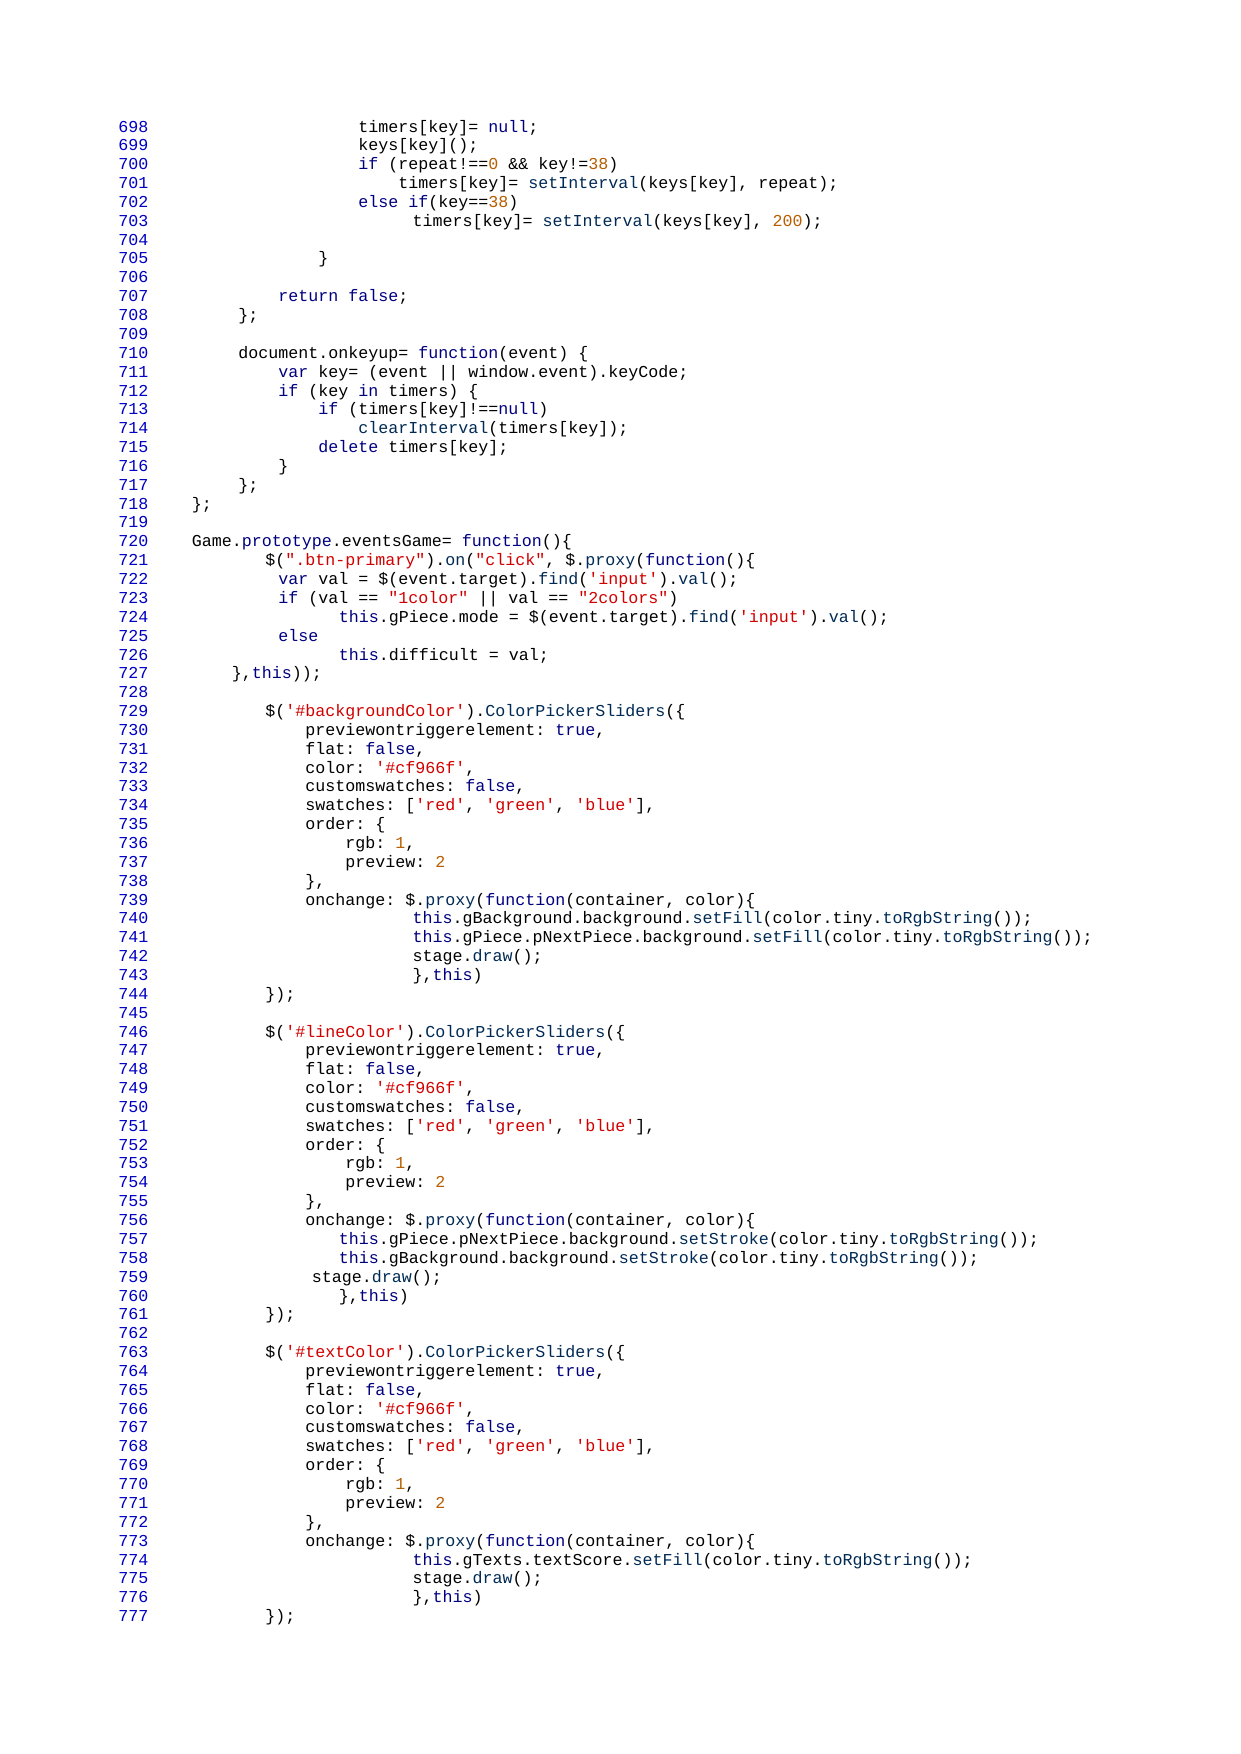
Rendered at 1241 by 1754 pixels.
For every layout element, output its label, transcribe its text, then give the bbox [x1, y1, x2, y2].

text 733 customswatches: false, [118, 778, 1122, 797]
text 719 [118, 514, 1122, 533]
text 716 } [118, 457, 1122, 476]
text 753 rgb: 1, [118, 1155, 1122, 1174]
text 761 }); [118, 1306, 1122, 1325]
text 769 order: { [118, 1457, 1122, 1476]
text 745 [118, 1004, 1122, 1023]
text 751 swatches: ['red', 'green', 'blue'], [118, 1117, 1122, 1136]
text 777 }); [118, 1608, 1122, 1626]
text 754 preview: 2 [118, 1174, 1122, 1193]
text 738 }, [118, 872, 1122, 891]
text 771 preview: 2 [118, 1494, 1122, 1513]
text 758 this.gBackground.background.setStroke(color.tiny.toRgbString()); [118, 1249, 1122, 1268]
text 707 return false; [118, 288, 1122, 307]
text 723 if (val == "1color" || val == "2colors") [118, 589, 1122, 608]
text 711 var key= (event || window.event).keyCode; [118, 363, 1122, 382]
text 725 else [118, 627, 1122, 646]
text 762 [118, 1325, 1122, 1344]
text 700 if (repeat!==0 && key!=38) [118, 156, 1122, 175]
text 708 }; [118, 307, 1122, 326]
text 756 onchange: $.proxy(function(container, color){ [118, 1212, 1122, 1231]
text 710 document.onkeyup= function(event) { [118, 344, 1122, 363]
text 732 color: '#cf966f', [118, 759, 1122, 778]
text 766 color: '#cf966f', [118, 1400, 1122, 1419]
text 706 [118, 269, 1122, 288]
text 709 [118, 326, 1122, 344]
text 721 $(".btn-primary").on("click", $.proxy(function(){ [118, 552, 1122, 571]
text 755 }, [118, 1193, 1122, 1212]
text 773 onchange: $.proxy(function(container, color){ [118, 1532, 1122, 1551]
text 729 $('#backgroundColor').ColorPickerSliders({ [118, 703, 1122, 721]
text 713 if (timers[key]!==null) [118, 401, 1122, 420]
text 772 }, [118, 1513, 1122, 1532]
text 726 this.difficult = val; [118, 646, 1122, 665]
text 739 onchange: $.proxy(function(container, color){ [118, 891, 1122, 910]
text 703 timers[key]= setInterval(keys[key], 200); [118, 212, 1122, 231]
text 736 rgb: 1, [118, 834, 1122, 853]
text 718 }; [118, 495, 1122, 514]
text 776 },this) [118, 1589, 1122, 1608]
text 748 flat: false, [118, 1061, 1122, 1080]
text 767 customswatches: false, [118, 1419, 1122, 1438]
text 752 order: { [118, 1136, 1122, 1155]
text 741 this.gPiece.pNextPiece.background.setFill(color.tiny.toRgbString()); [118, 929, 1122, 948]
text 759 stage.draw(); [118, 1268, 1122, 1287]
text 763 $('#textColor').ColorPickerSliders({ [118, 1344, 1122, 1362]
text 730 previewontriggerelement: true, [118, 721, 1122, 740]
text 770 rgb: 1, [118, 1476, 1122, 1494]
text 715 delete timers[key]; [118, 439, 1122, 457]
text 747 previewontriggerelement: true, [118, 1042, 1122, 1061]
text 724 this.gPiece.mode = $(event.target).find('input').val(); [118, 608, 1122, 627]
text 749 color: '#cf966f', [118, 1080, 1122, 1098]
text 701 timers[key]= setInterval(keys[key], repeat); [118, 175, 1122, 193]
text 735 order: { [118, 816, 1122, 834]
text 774 this.gTexts.textScore.setFill(color.tiny.toRgbString()); [118, 1551, 1122, 1570]
text 728 [118, 684, 1122, 703]
text 764 previewontriggerelement: true, [118, 1362, 1122, 1381]
text 714 clearInterval(timers[key]); [118, 420, 1122, 439]
text 768 swatches: ['red', 'green', 'blue'], [118, 1438, 1122, 1457]
text 704 [118, 231, 1122, 250]
text 698 timers[key]= null; [118, 118, 1122, 137]
text 746 $('#lineColor').ColorPickerSliders({ [118, 1023, 1122, 1042]
text 750 customswatches: false, [118, 1098, 1122, 1117]
text 727 },this)); [118, 665, 1122, 684]
text 712 if (key in timers) { [118, 382, 1122, 401]
text 743 },this) [118, 967, 1122, 985]
text 744 }); [118, 985, 1122, 1004]
text 765 flat: false, [118, 1381, 1122, 1400]
text 717 }; [118, 476, 1122, 495]
text 737 preview: 2 [118, 853, 1122, 872]
text 760 },this) [118, 1287, 1122, 1306]
text 757 this.gPiece.pNextPiece.background.setStroke(color.tiny.toRgbString()); [118, 1231, 1122, 1249]
text 702 else if(key==38) [118, 193, 1122, 212]
text 742 stage.draw(); [118, 948, 1122, 967]
text 731 flat: false, [118, 740, 1122, 759]
text 699 keys[key](); [118, 137, 1122, 156]
text 705 } [118, 250, 1122, 269]
text 775 stage.draw(); [118, 1570, 1122, 1589]
text 734 swatches: ['red', 'green', 'blue'], [118, 797, 1122, 816]
text 720 Game.prototype.eventsGame= function(){ [118, 533, 1122, 552]
text 722 var val = $(event.target).find('input').val(); [118, 571, 1122, 589]
text 740 this.gBackground.background.setFill(color.tiny.toRgbString()); [118, 910, 1122, 929]
